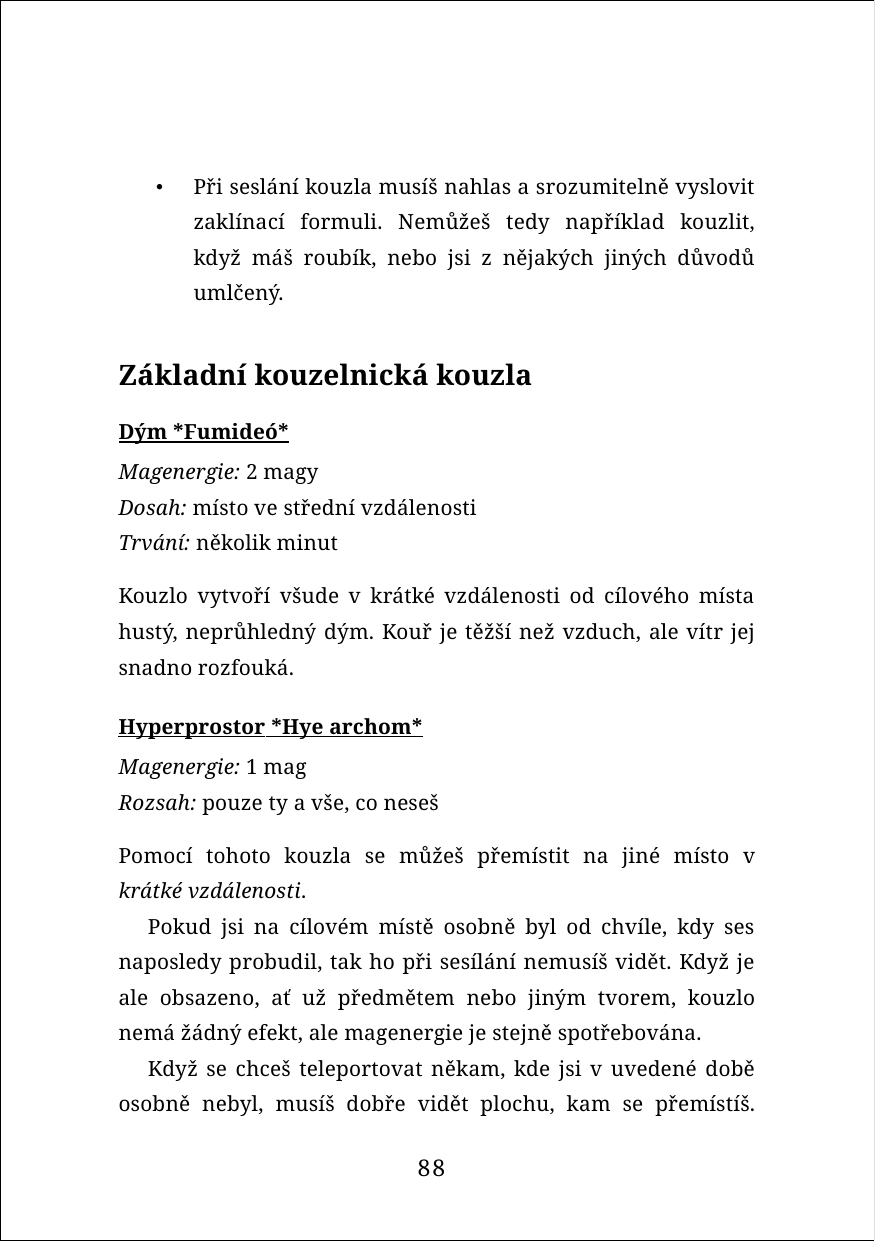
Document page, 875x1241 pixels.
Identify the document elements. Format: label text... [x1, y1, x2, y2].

text Pomocí tohoto kouzla se můžeš přemístit na jiné místo v krátké vzdálenosti. Pokud jsi na cílovém místě osobně byl od chvíle, kdy ses naposledy probudil, tak ho při sesílání nemusíš vidět. Když je ale obsazeno, ať už předmětem nebo jiným tvorem, kouzlo nemá žádný efekt, ale magenergie je stejně spotřebována. Když se chceš teleportovat někam, kde jsi v uvedené době osobně nebyl, musíš dobře vidět plochu, kam se přemístíš. [118, 841, 756, 1118]
subtitle Základní kouzelnická kouzla [118, 355, 756, 393]
subtitle Dým *Fumideó* [118, 417, 756, 446]
text Kouzlo vytvoří všude v krátké vzdálenosti od cílového místa hustý, neprůhledný dým. Kouř je těžší než vzduch, ale vítr jej snadno rozfouká. [118, 582, 756, 681]
list Při seslání kouzla musíš nahlas a srozumitelně vyslovit zaklínací formuli. Nemůžeš tedy například kouzlit, když máš roubík, nebo jsi z nějakých jiných důvodů umlčený. [156, 172, 756, 307]
text Magenergie: 2 magy Dosah: místo ve střední vzdálenosti Trvání: několik minut [118, 457, 756, 557]
subtitle Hyperprostor *Hye archom* [118, 712, 756, 740]
text Magenergie: 1 mag Rozsah: pouze ty a vše, co neseš [118, 752, 756, 816]
